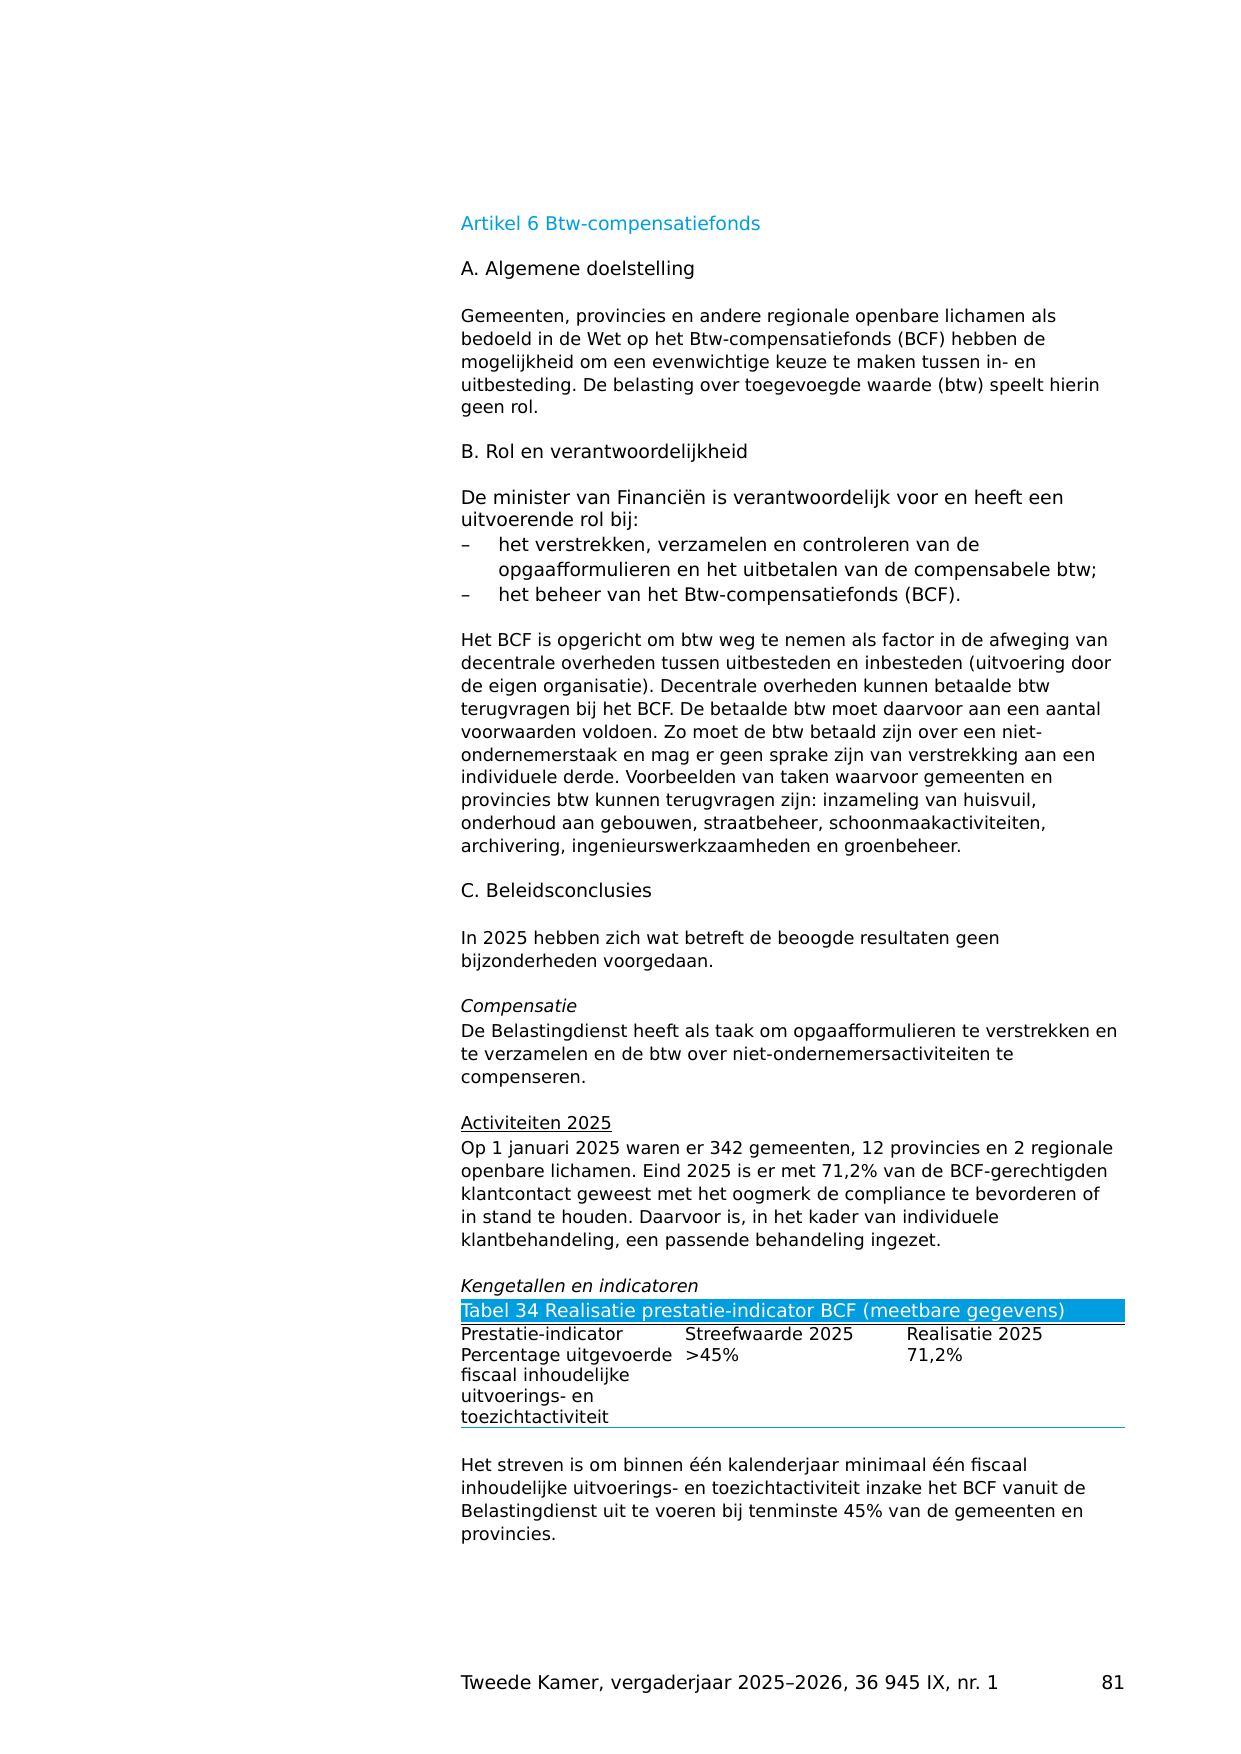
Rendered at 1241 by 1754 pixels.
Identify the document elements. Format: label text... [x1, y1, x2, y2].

text Kengetallen en indicatoren [461, 1274, 1125, 1297]
text Het BCF is opgericht om btw weg te nemen als factor in de afweging van decentrale overheden tussen uitbesteden en inbesteden (uitvoering door de eigen organisatie). Decentrale overheden kunnen betaalde btw terugvragen bij het BCF. De betaalde btw moet daarvoor aan een aantal voorwaarden voldoen. Zo moet de btw betaald zijn over een niet-ondernemerstaak en mag er geen sprake zijn van verstrekking aan een individuele derde. Voorbeelden van taken waarvoor gemeenten en provincies btw kunnen terugvragen zijn: inzameling van huisvuil, onderhoud aan gebouwen, straatbeheer, schoonmaakactiviteiten, archivering, ingenieurswerkzaamheden en groenbeheer. [461, 628, 1125, 857]
table_cell 71,2% [904, 1345, 1125, 1427]
list het verstrekken, verzamelen en controleren van de opgaafformulieren en het uitbetalen van de compensabele btw; [461, 531, 1125, 581]
table_cell Realisatie 2025 [904, 1325, 1125, 1345]
title A. Algemene doelstelling [461, 258, 1125, 280]
text Compensatie [461, 994, 1125, 1017]
text Het streven is om binnen één kalenderjaar minimaal één fiscaal inhoudelijke uitvoerings- en toezichtactiviteit inzake het BCF vanuit de Belastingdienst uit te voeren bij tenminste 45% van de gemeenten en provincies. [461, 1453, 1125, 1544]
title C. Beleidsconclusies [461, 880, 1125, 902]
table_cell Streefwaarde 2025 [682, 1325, 903, 1345]
text In 2025 hebben zich wat betreft de beoogde resultaten geen bijzonderheden voorgedaan. [461, 926, 1125, 972]
table_cell Percentage uitgevoerde fiscaal inhoudelijke uitvoerings- en toezichtactiviteit [461, 1345, 682, 1427]
title B. Rol en verantwoordelijkheid [461, 441, 1125, 463]
text Op 1 januari 2025 waren er 342 gemeenten, 12 provincies en 2 regionale openbare lichamen. Eind 2025 is er met 71,2% van de BCF-gerechtigden klantcontact geweest met het oogmerk de compliance te bevorderen of in stand te houden. Daarvoor is, in het kader van individuele klantbehandeling, een passende behandeling ingezet. [461, 1136, 1125, 1251]
text Activiteiten 2025 [461, 1111, 1125, 1134]
text De Belastingdienst heeft als taak om opgaafformulieren te verstrekken en te verzamelen en de btw over niet-ondernemersactiviteiten te compenseren. [461, 1019, 1125, 1088]
table_cell Prestatie-indicator [461, 1325, 682, 1345]
text De minister van Financiën is verantwoordelijk voor en heeft een uitvoerende rol bij: [461, 487, 1125, 531]
text Gemeenten, provincies en andere regionale openbare lichamen als bedoeld in de Wet op het Btw-compensatiefonds (BCF) hebben de mogelijkheid om een evenwichtige keuze te maken tussen in- en uitbesteding. De belasting over toegevoegde waarde (btw) speelt hierin geen rol. [461, 304, 1125, 418]
table_cell >45% [682, 1345, 903, 1427]
list het beheer van het Btw-compensatiefonds (BCF). [461, 581, 1125, 606]
title Artikel 6 Btw-compensatiefonds [461, 213, 1125, 235]
